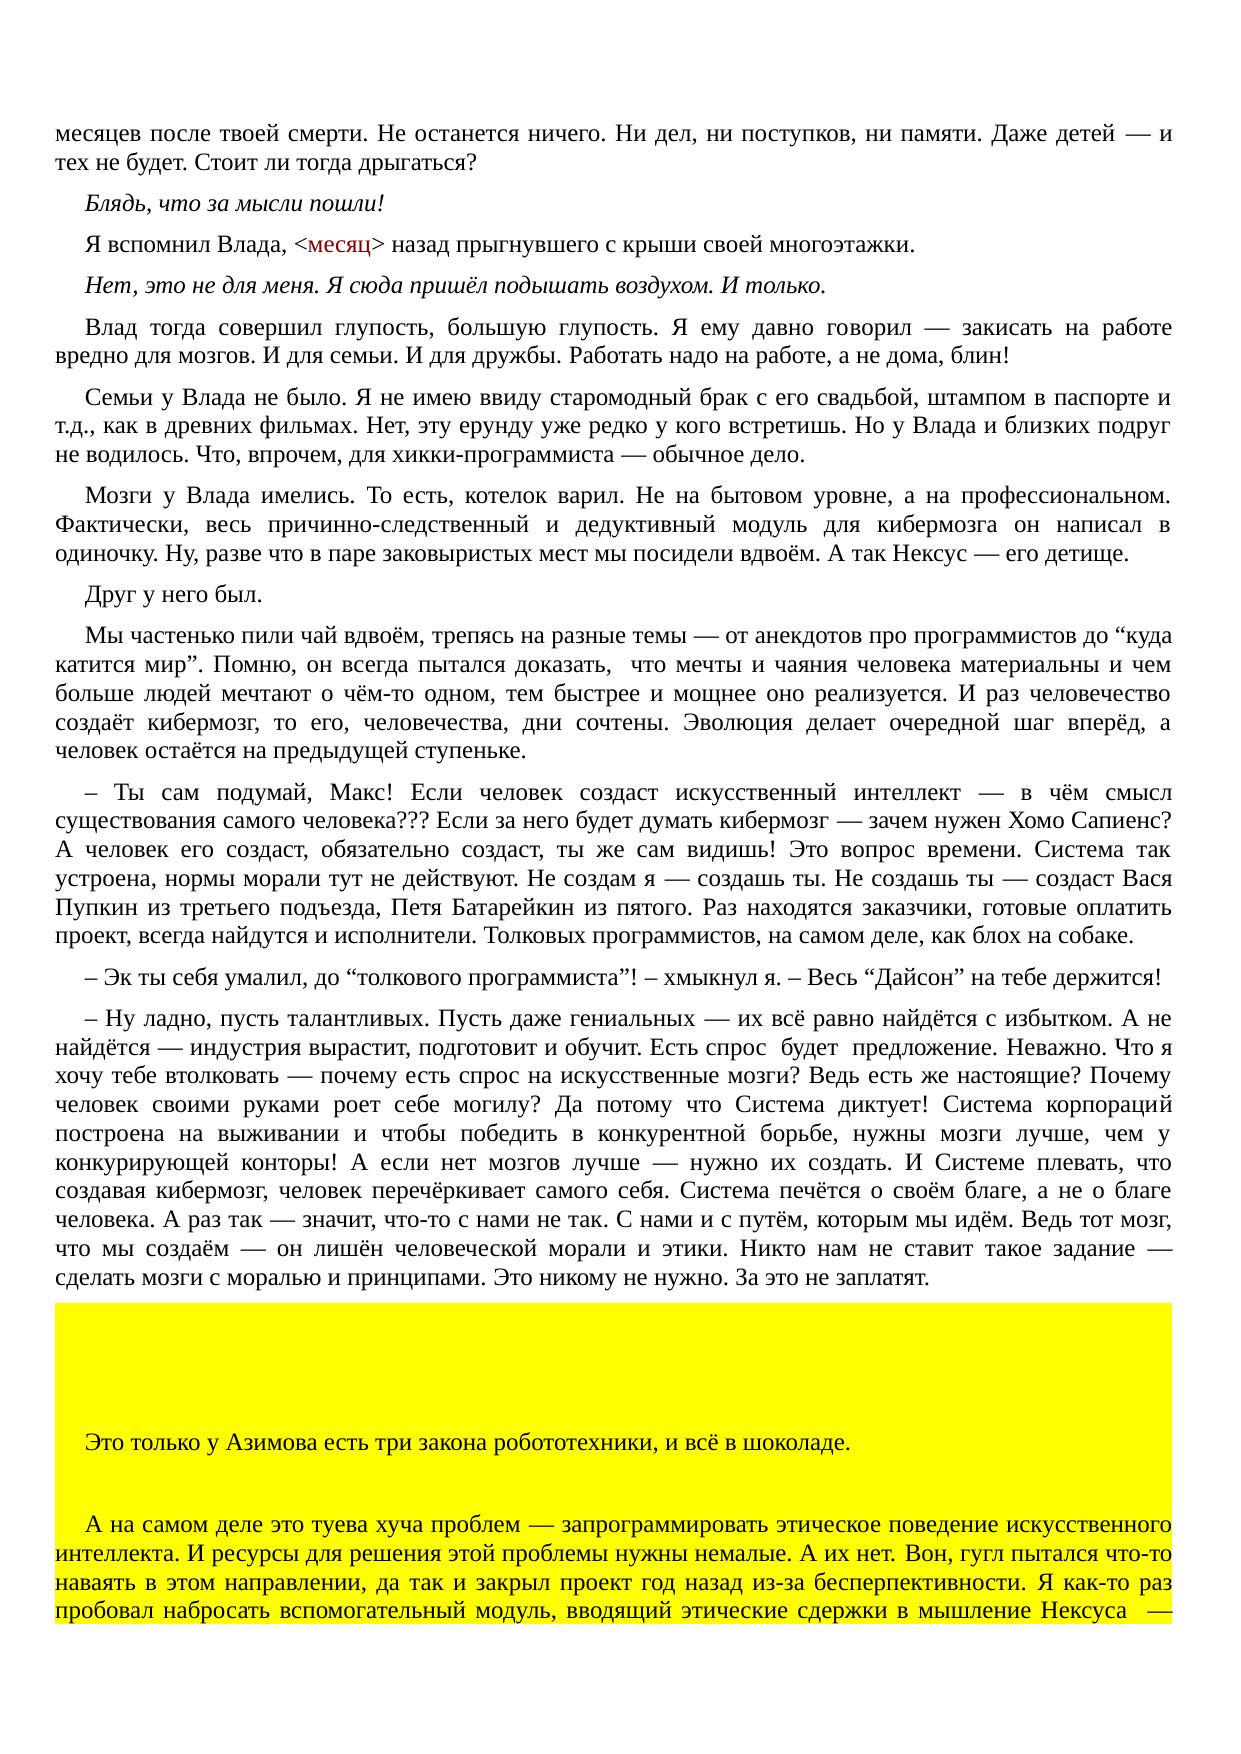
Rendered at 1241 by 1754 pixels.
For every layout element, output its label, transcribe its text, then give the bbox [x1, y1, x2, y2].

text Мы частенько пили чай вдвоём, трепясь на разные темы — от анекдотов про программистов до “куда катится мир”. Помню, он всегда пытался доказать, что мечты и чаяния человека материальны и чем больше людей мечтают о чём-то одном, тем быстрее и мощнее оно реализуется. И раз человечество создаёт кибермозг, то его, человечества, дни сочтены. Эволюция делает очередной шаг вперёд, а человек остаётся на предыдущей ступеньке. [55, 621, 1172, 764]
text Семьи у Влада не было. Я не имею ввиду старомодный брак с его свадьбой, штампом в паспорте и т.д., как в древних фильмах. Нет, эту ерунду уже редко у кого встретишь. Но у Влада и близких подруг не водилось. Что, впрочем, для хикки-программиста — обычное дело. [55, 382, 1172, 468]
text А на самом деле это туева хуча проблем — запрограммировать этическое поведение искусственного интеллекта. И ресурсы для решения этой проблемы нужны немалые. А их нет. Вон, гугл пытался что-то наваять в этом направлении, да так и закрыл проект год назад из-за бесперпективности. Я как-то раз пробовал набросать вспомогательный модуль, вводящий этические сдержки в мышление Нексуса — [55, 1509, 1172, 1624]
text Друг у него был. [55, 579, 1172, 608]
text Я вспомнил Влада, <месяц> назад прыгнувшего с крыши своей многоэтажки. [55, 229, 1172, 258]
text – Ты сам подумай, Макс! Если человек создаст искусственный интеллект — в чём смысл существования самого человека??? Если за него будет думать кибермозг — зачем нужен Хомо Сапиенс? А человек его создаст, обязательно создаст, ты же сам видишь! Это вопрос времени. Система так устроена, нормы морали тут не действуют. Не создам я — создашь ты. Не создашь ты — создаст Вася Пупкин из третьего подъезда, Петя Батарейкин из пятого. Раз находятся заказчики, готовые оплатить проект, всегда найдутся и исполнители. Толковых программистов, на самом деле, как блох на собаке. [55, 777, 1172, 949]
text месяцев после твоей смерти. Не останется ничего. Ни дел, ни поступков, ни памяти. Даже детей — и тех не будет. Стоит ли тогда дрыгаться? [55, 118, 1172, 176]
text – Ну ладно, пусть талантливых. Пусть даже гениальных — их всё равно найдётся с избытком. А не найдётся — индустрия вырастит, подготовит и обучит. Есть спрос будет предложение. Неважно. Что я хочу тебе втолковать — почему есть спрос на искусственные мозги? Ведь есть же настоящие? Почему человек своими руками роет себе могилу? Да потому что Система диктует! Система корпораций построена на выживании и чтобы победить в конкурентной борьбе, нужны мозги лучше, чем у конкурирующей конторы! А если нет мозгов лучше — нужно их создать. И Системе плевать, что создавая кибермозг, человек перечёркивает самого себя. Система печётся о своём благе, а не о благе человека. А раз так — значит, что-то с нами не так. С нами и с путём, которым мы идём. Ведь тот мозг, что мы создаём — он лишён человеческой морали и этики. Никто нам не ставит такое задание — сделать мозги с моралью и принципами. Это никому не нужно. За это не заплатят. [55, 1003, 1172, 1291]
text – Эк ты себя умалил, до “толкового программиста”! – хмыкнул я. – Весь “Дайсон” на тебе держится! [55, 962, 1172, 991]
text Это только у Азимова есть три закона робототехники, и всё в шоколаде. [55, 1427, 1172, 1456]
text Нет, это не для меня. Я сюда пришёл подышать воздухом. И только. [55, 271, 1172, 299]
text Мозги у Влада имелись. То есть, котелок варил. Не на бытовом уровне, а на профессиональном. Фактически, весь причинно-следственный и дедуктивный модуль для кибермозга он написал в одиночку. Ну, разве что в паре заковыристых мест мы посидели вдвоём. А так Нексус — его детище. [55, 481, 1172, 567]
text Блядь, что за мысли пошли! [55, 188, 1172, 217]
text Влад тогда совершил глупость, большую глупость. Я ему давно говорил — закисать на работе вредно для мозгов. И для семьи. И для дружбы. Работать надо на работе, а не дома, блин! [55, 312, 1172, 369]
